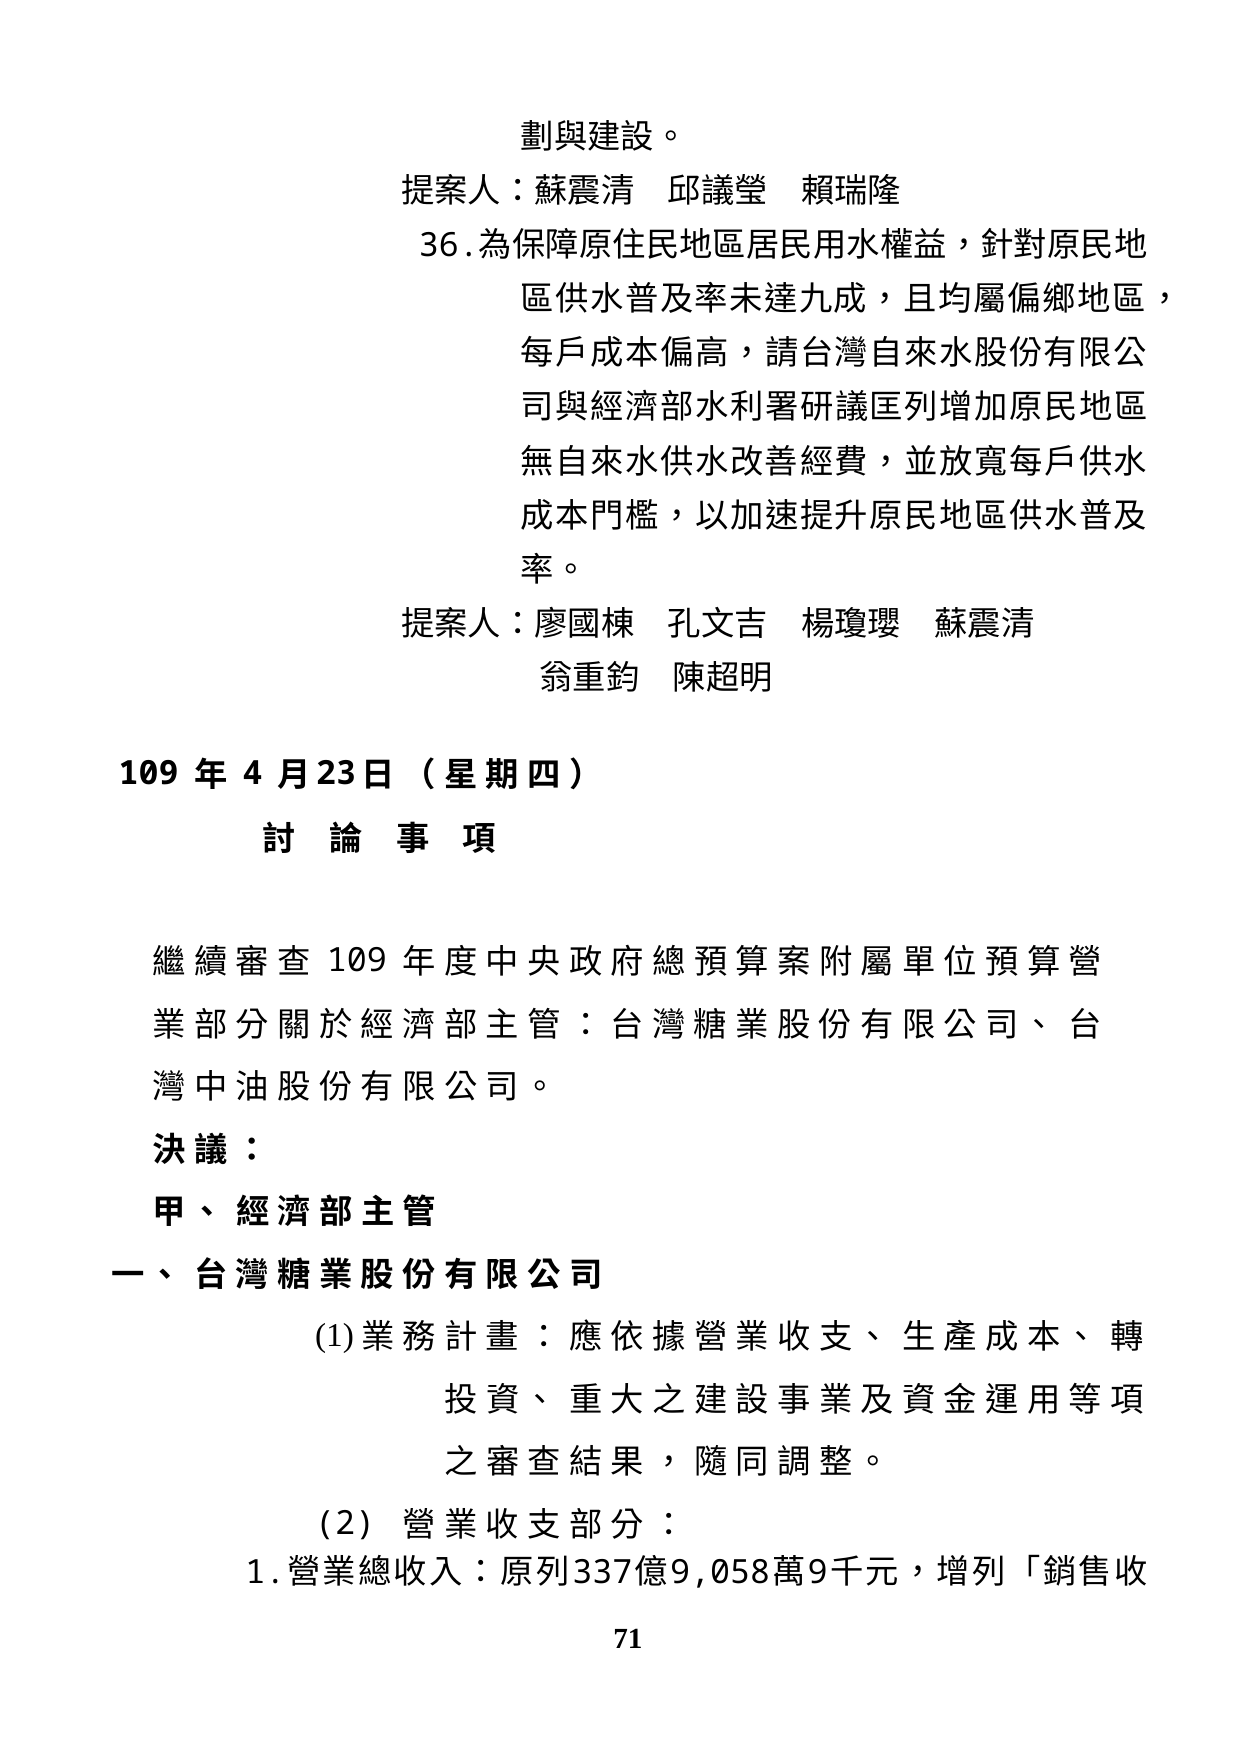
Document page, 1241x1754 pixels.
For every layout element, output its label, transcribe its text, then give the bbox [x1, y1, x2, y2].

text 提案人：廖國棟 孔文吉 楊瓊瓔 蘇震清 [245, 592, 1148, 646]
text 翁重鈞 陳超明 [245, 646, 1148, 701]
text 決議： [107, 1105, 1132, 1167]
text 甲、經濟部主管 [107, 1167, 1132, 1230]
text 1.營業總收入：原列337億9,058萬9千元，增列「銷售收 [245, 1542, 1148, 1594]
list 業務計畫：應依據營業收支、生產成本、轉投資、重大之建設事業及資金運用等項之審查結果，隨同調整。 [305, 1292, 1148, 1480]
text 109年4月23日（星期四） [107, 730, 1148, 792]
list 為保障原住民地區居民用水權益，針對原民地區供水普及率未達九成，且均屬偏鄉地區，每戶成本偏高，請台灣自來水股份有限公司與經濟部水利署研議匡列增加原民地區無自來水供水改善經費，並放寬每戶供水成本門檻，以加速提升原民地區供水普及率。 [419, 213, 1148, 592]
list 營業收支部分： [305, 1480, 1148, 1542]
list 劃與建設。 [419, 105, 1148, 159]
text 一、台灣糖業股份有限公司 [107, 1230, 1148, 1292]
text 提案人：蘇震清 邱議瑩 賴瑞隆 [245, 159, 1148, 213]
text 討 論 事 項 [107, 807, 1148, 862]
text 繼續審查109年度中央政府總預算案附屬單位預算營業部分關於經濟部主管：台灣糖業股份有限公司、台灣中油股份有限公司。 [107, 917, 1132, 1105]
